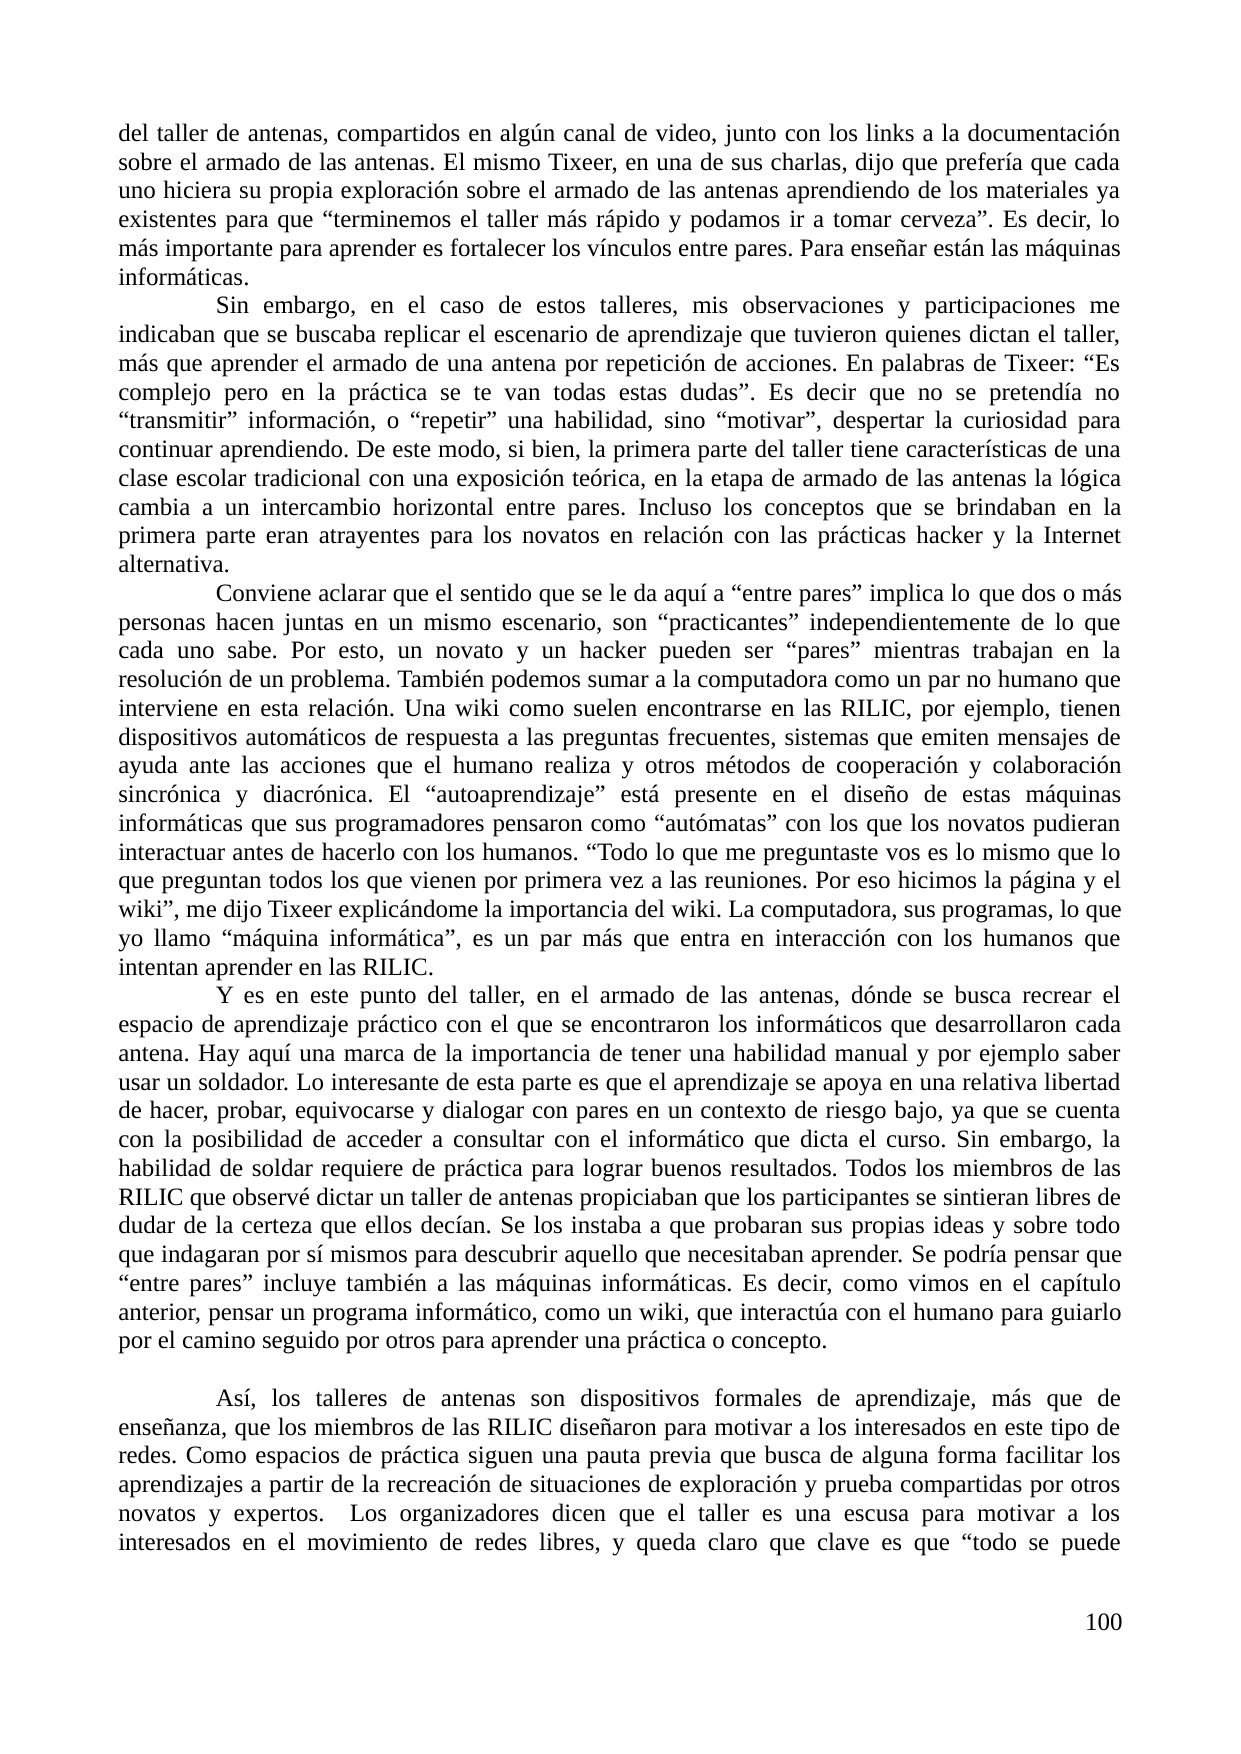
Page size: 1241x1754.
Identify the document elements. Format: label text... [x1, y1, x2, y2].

text Sin embargo, en el caso de estos talleres, mis observaciones y participaciones me indicaban que se buscaba replicar el escenario de aprendizaje que tuvieron quienes dictan el taller, más que aprender el armado de una antena por repetición de acciones. En palabras de Tixeer: “Es complejo pero en la práctica se te van todas estas dudas”. Es decir que no se pretendía no “transmitir” información, o “repetir” una habilidad, sino “motivar”, despertar la curiosidad para continuar aprendiendo. De este modo, si bien, la primera parte del taller tiene características de una clase escolar tradicional con una exposición teórica, en la etapa de armado de las antenas la lógica cambia a un intercambio horizontal entre pares. Incluso los conceptos que se brindaban en la primera parte eran atrayentes para los novatos en relación con las prácticas hacker y la Internet alternativa. [118, 291, 1122, 578]
text Y es en este punto del taller, en el armado de las antenas, dónde se busca recrear el espacio de aprendizaje práctico con el que se encontraron los informáticos que desarrollaron cada antena. Hay aquí una marca de la importancia de tener una habilidad manual y por ejemplo saber usar un soldador. Lo interesante de esta parte es que el aprendizaje se apoya en una relativa libertad de hacer, probar, equivocarse y dialogar con pares en un contexto de riesgo bajo, ya que se cuenta con la posibilidad de acceder a consultar con el informático que dicta el curso. Sin embargo, la habilidad de soldar requiere de práctica para lograr buenos resultados. Todos los miembros de las RILIC que observé dictar un taller de antenas propiciaban que los participantes se sintieran libres de dudar de la certeza que ellos decían. Se los instaba a que probaran sus propias ideas y sobre todo que indagaran por sí mismos para descubrir aquello que necesitaban aprender. Se podría pensar que “entre pares” incluye también a las máquinas informáticas. Es decir, como vimos en el capítulo anterior, pensar un programa informático, como un wiki, que interactúa con el humano para guiarlo por el camino seguido por otros para aprender una práctica o concepto. [118, 981, 1122, 1354]
text Así, los talleres de antenas son dispositivos formales de aprendizaje, más que de enseñanza, que los miembros de las RILIC diseñaron para motivar a los interesados en este tipo de redes. Como espacios de práctica siguen una pauta previa que busca de alguna forma facilitar los aprendizajes a partir de la recreación de situaciones de exploración y prueba compartidas por otros novatos y expertos. Los organizadores dicen que el taller es una escusa para motivar a los interesados en el movimiento de redes libres, y queda claro que clave es que “todo se puede [118, 1383, 1122, 1556]
text Conviene aclarar que el sentido que se le da aquí a “entre pares” implica lo que dos o más personas hacen juntas en un mismo escenario, son “practicantes” independientemente de lo que cada uno sabe. Por esto, un novato y un hacker pueden ser “pares” mientras trabajan en la resolución de un problema. También podemos sumar a la computadora como un par no humano que interviene en esta relación. Una wiki como suelen encontrarse en las RILIC, por ejemplo, tienen dispositivos automáticos de respuesta a las preguntas frecuentes, sistemas que emiten mensajes de ayuda ante las acciones que el humano realiza y otros métodos de cooperación y colaboración sincrónica y diacrónica. El “autoaprendizaje” está presente en el diseño de estas máquinas informáticas que sus programadores pensaron como “autómatas” con los que los novatos pudieran interactuar antes de hacerlo con los humanos. “Todo lo que me preguntaste vos es lo mismo que lo que preguntan todos los que vienen por primera vez a las reuniones. Por eso hicimos la página y el wiki”, me dijo Tixeer explicándome la importancia del wiki. La computadora, sus programas, lo que yo llamo “máquina informática”, es un par más que entra en interacción con los humanos que intentan aprender en las RILIC. [118, 578, 1122, 981]
text del taller de antenas, compartidos en algún canal de video, junto con los links a la documentación sobre el armado de las antenas. El mismo Tixeer, en una de sus charlas, dijo que prefería que cada uno hiciera su propia exploración sobre el armado de las antenas aprendiendo de los materiales ya existentes para que “terminemos el taller más rápido y podamos ir a tomar cerveza”. Es decir, lo más importante para aprender es fortalecer los vínculos entre pares. Para enseñar están las máquinas informáticas. [118, 118, 1122, 291]
